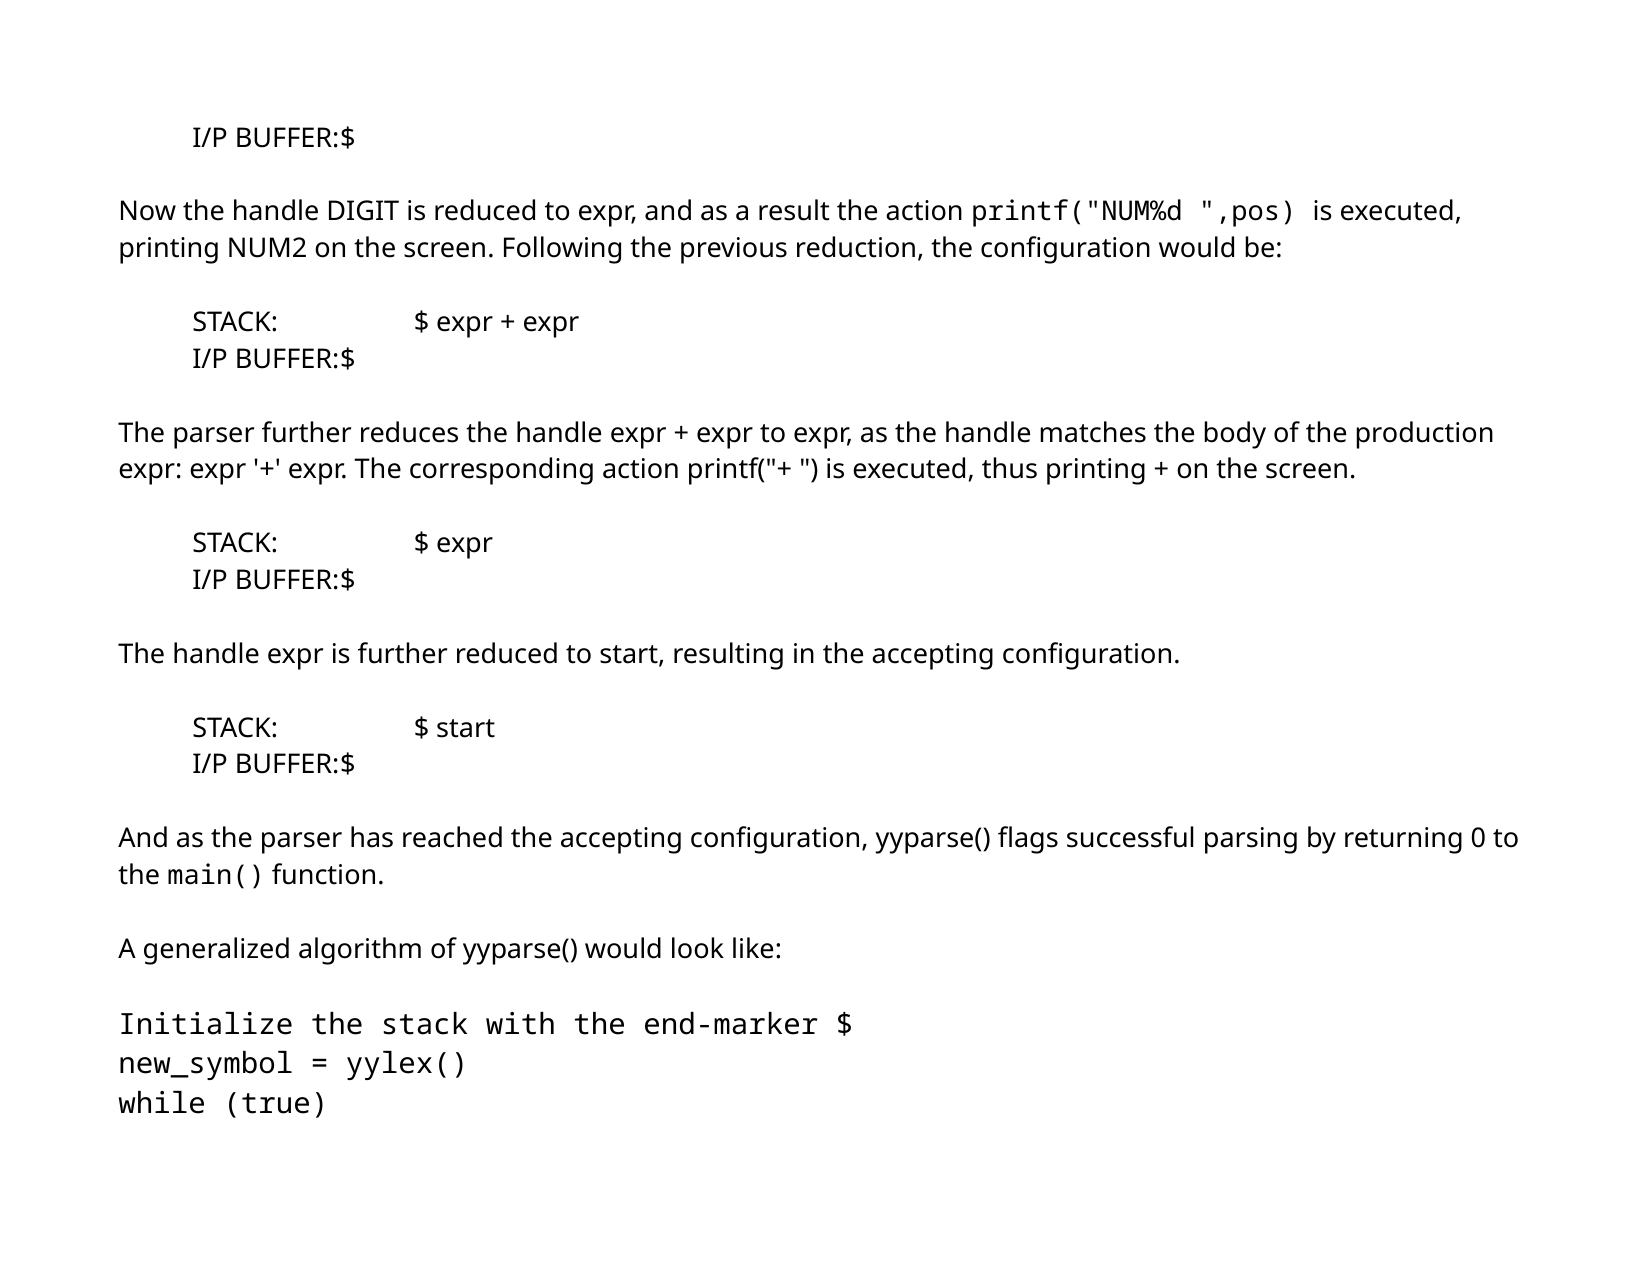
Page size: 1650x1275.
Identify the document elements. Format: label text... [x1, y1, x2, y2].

text A generalized algorithm of yyparse() would look like: [118, 929, 1532, 966]
text new_symbol = yylex() [118, 1043, 1532, 1082]
text while (true) [118, 1082, 1532, 1122]
text I/P BUFFER: $ [118, 118, 1532, 155]
text And as the parser has reached the accepting configuration, yyparse() flags successful parsing by returning 0 to the main() function. [118, 819, 1532, 892]
text I/P BUFFER: $ [118, 745, 1532, 782]
text The parser further reduces the handle expr + expr to expr, as the handle matches the body of the production [118, 413, 1532, 450]
text Initialize the stack with the end-marker $ [118, 1003, 1532, 1043]
text The handle expr is further reduced to start, resulting in the accepting configuration. [118, 634, 1532, 671]
text expr: expr '+' expr. The corresponding action printf("+ ") is executed, thus printing + on the screen. [118, 450, 1532, 487]
text Now the handle DIGIT is reduced to expr, and as a result the action printf("NUM%d ",pos) is executed, printing NUM2 on the screen. Following the previous reduction, the configuration would be: [118, 192, 1532, 266]
text STACK: $ expr + expr [118, 302, 1532, 339]
text STACK: $ expr [118, 524, 1532, 561]
text I/P BUFFER: $ [118, 339, 1532, 376]
text STACK: $ start [118, 708, 1532, 745]
text I/P BUFFER: $ [118, 561, 1532, 597]
